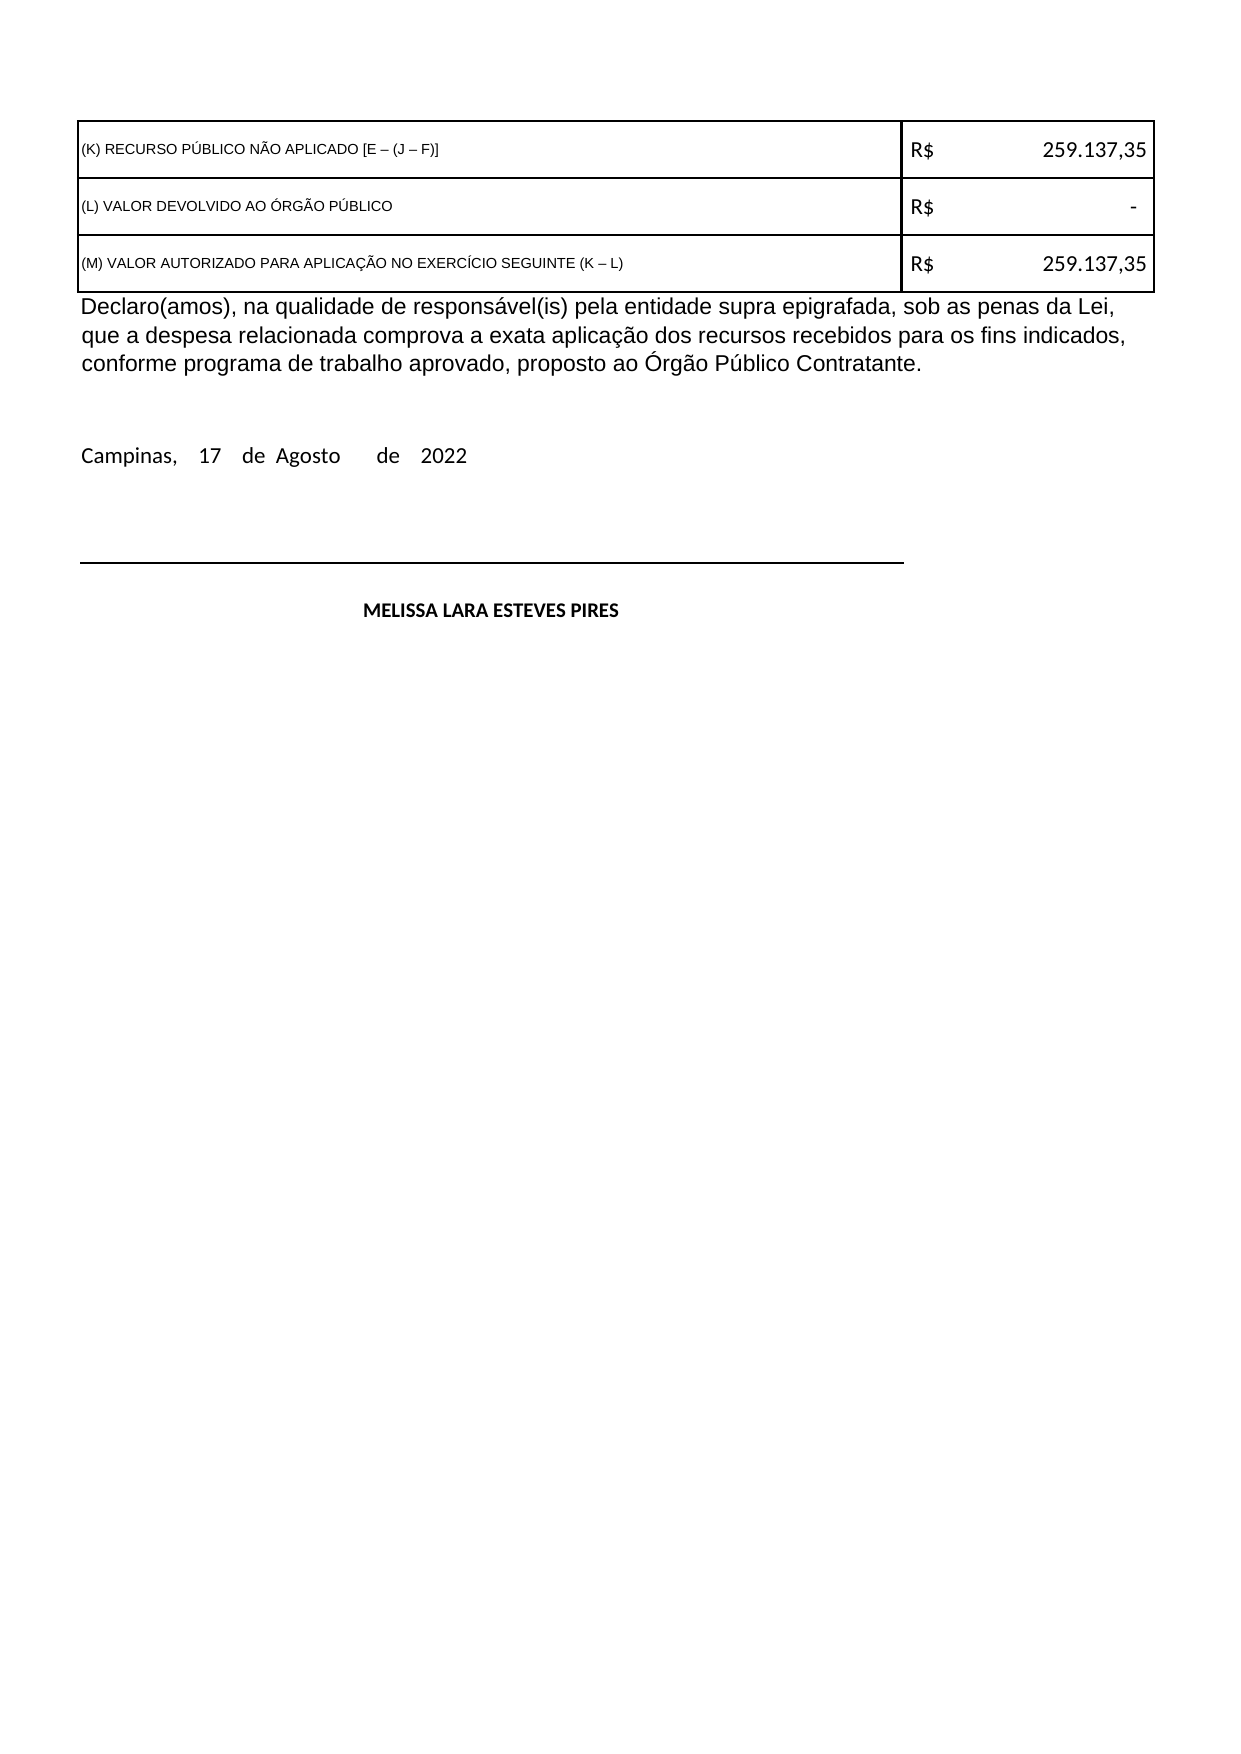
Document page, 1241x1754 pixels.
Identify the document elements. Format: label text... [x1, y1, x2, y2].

table_cell R$ - [903, 179, 1153, 234]
table_cell R$ 259.137,35 [903, 236, 1153, 291]
table_cell (K) RECURSO PÚBLICO NÃO APLICADO [E – (J – F)] [79, 122, 900, 177]
subtitle MELISSA LARA ESTEVES PIRES [363, 597, 1141, 623]
table_cell (L) VALOR DEVOLVIDO AO ÓRGÃO PÚBLICO [79, 179, 900, 234]
table_cell R$ 259.137,35 [903, 122, 1153, 177]
table_cell (M) VALOR AUTORIZADO PARA APLICAÇÃO NO EXERCÍCIO SEGUINTE (K – L) [79, 236, 900, 291]
text Declaro(amos), na qualidade de responsável(is) pela entidade supra epigrafada, sob as penas da Lei, que a despesa relacionada comprova a exata aplicação dos recursos recebidos para os fins indicados, conforme programa de trabalho aprovado, proposto ao Órgão Público Contratante. [80, 293, 1141, 376]
subtitle Campinas, 17 de Agosto de 2022 [81, 441, 1141, 469]
